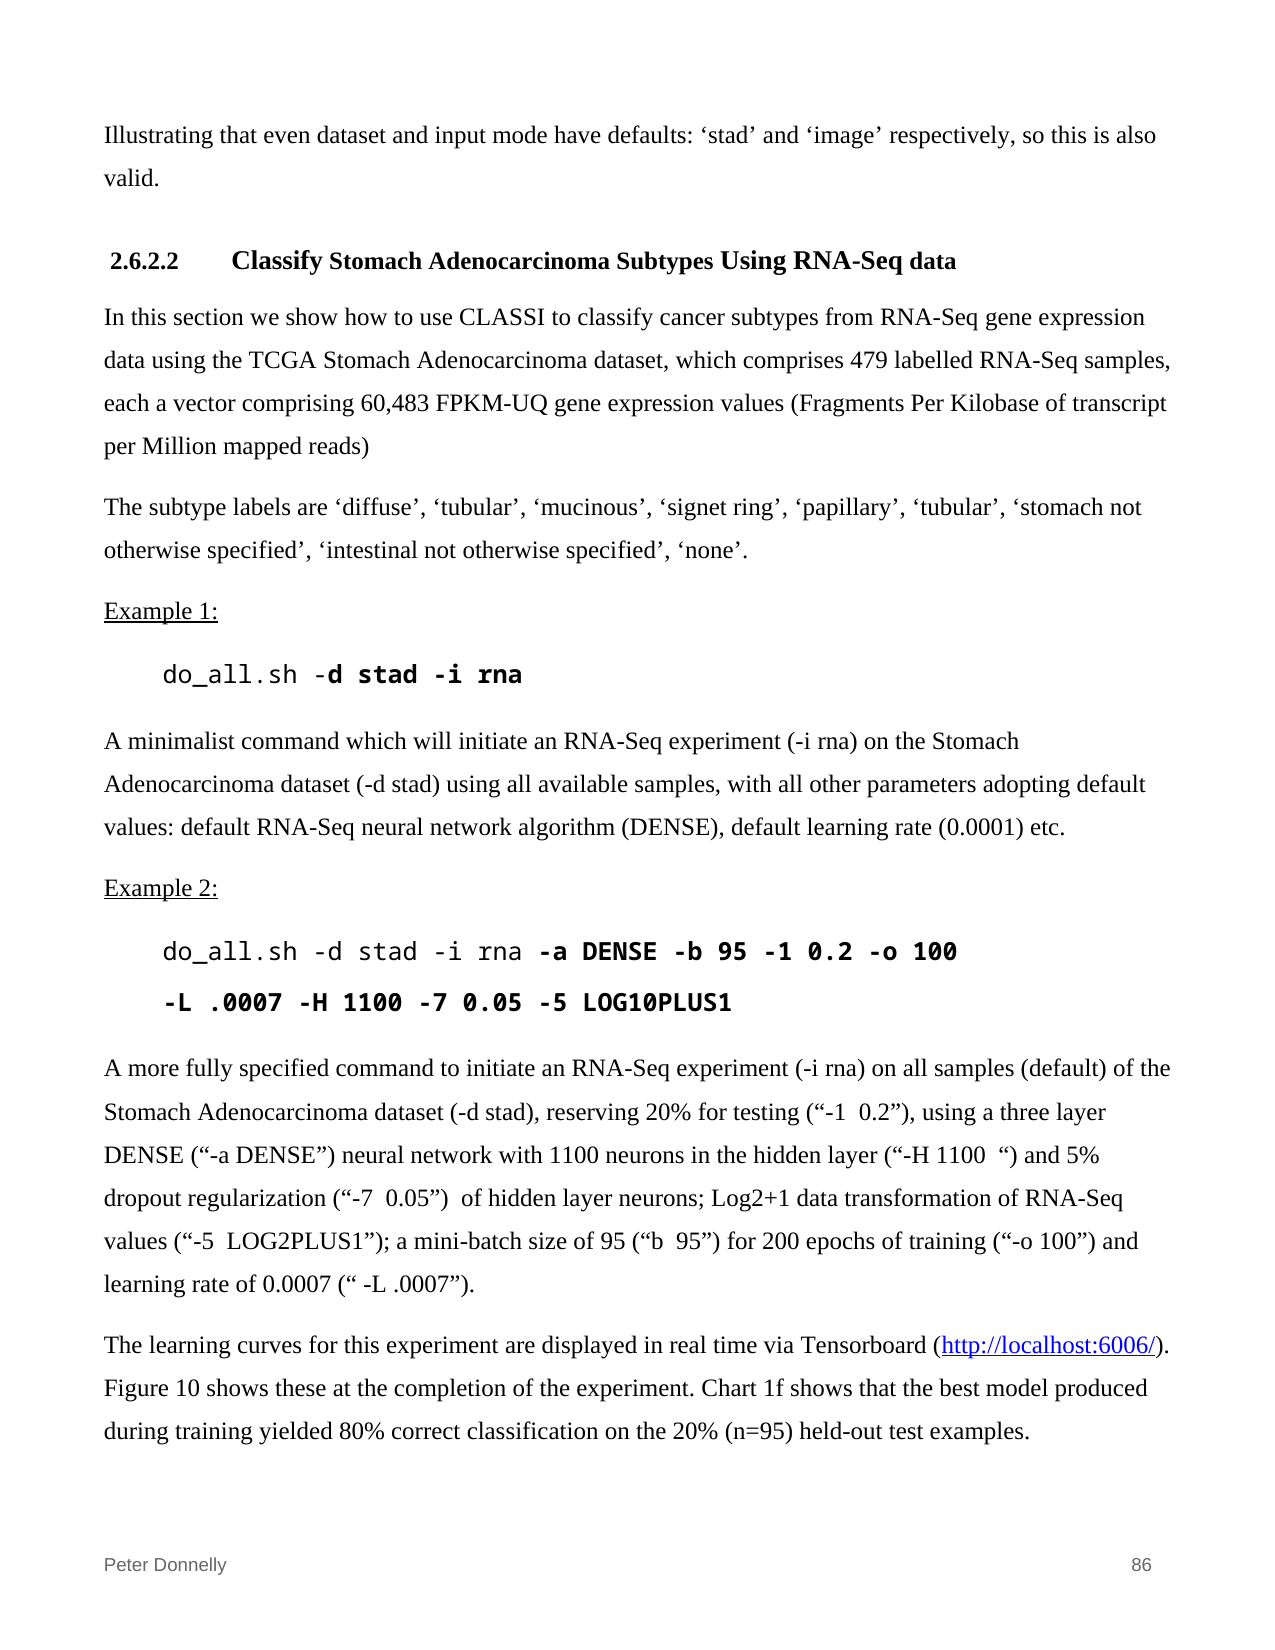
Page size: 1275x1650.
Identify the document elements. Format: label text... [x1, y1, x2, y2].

text do_all.sh -d stad -i rna -a DENSE -b 95 -1 0.2 -o 100 -L .0007 -H 1100 -7 0.05 -5 LOG10PLUS1 [162, 934, 1181, 1019]
text Illustrating that even dataset and input mode have defaults: ‘stad’ and ‘image’ respectively, so this is also valid. [103, 120, 1181, 192]
text A minimalist command which will initiate an RNA-Seq experiment (-i rna) on the Stomach Adenocarcinoma dataset (-d stad) using all available samples, with all other parameters adopting default values: default RNA-Seq neural network algorithm (DENSE), default learning rate (0.0001) etc. [103, 726, 1181, 841]
text In this section we show how to use CLASSI to classify cancer subtypes from RNA-Seq gene expression data using the TCGA Stomach Adenocarcinoma dataset, which comprises 479 labelled RNA-Seq samples, each a vector comprising 60,483 FPKM-UQ gene expression values (Fragments Per Kilobase of transcript per Million mapped reads) [103, 302, 1181, 460]
text Example 1: [103, 596, 1181, 625]
text Example 2: [103, 873, 1181, 902]
subtitle Classify Stomach Adenocarcinoma Subtypes Using RNA-Seq data [103, 244, 1181, 276]
text do_all.sh -d stad -i rna [162, 657, 1181, 691]
text A more fully specified command to initiate an RNA-Seq experiment (-i rna) on all samples (default) of the Stomach Adenocarcinoma dataset (-d stad), reserving 20% for testing (“-1 0.2”), using a three layer DENSE (“-a DENSE”) neural network with 1100 neurons in the hidden layer (“-H 1100 “) and 5% dropout regularization (“-7 0.05”) of hidden layer neurons; Log2+1 data transformation of RNA-Seq values (“-5 LOG2PLUS1”); a mini-batch size of 95 (“b 95”) for 200 epochs of training (“-o 100”) and learning rate of 0.0007 (“ -L .0007”). [103, 1053, 1181, 1298]
text The subtype labels are ‘diffuse’, ‘tubular’, ‘mucinous’, ‘signet ring’, ‘papillary’, ‘tubular’, ‘stomach not otherwise specified’, ‘intestinal not otherwise specified’, ‘none’. [103, 492, 1181, 564]
text The learning curves for this experiment are displayed in real time via Tensorboard (http://localhost:6006/). Figure 10 shows these at the completion of the experiment. Chart 1f shows that the best model produced during training yielded 80% correct classification on the 20% (n=95) held-out test examples. [103, 1330, 1181, 1445]
